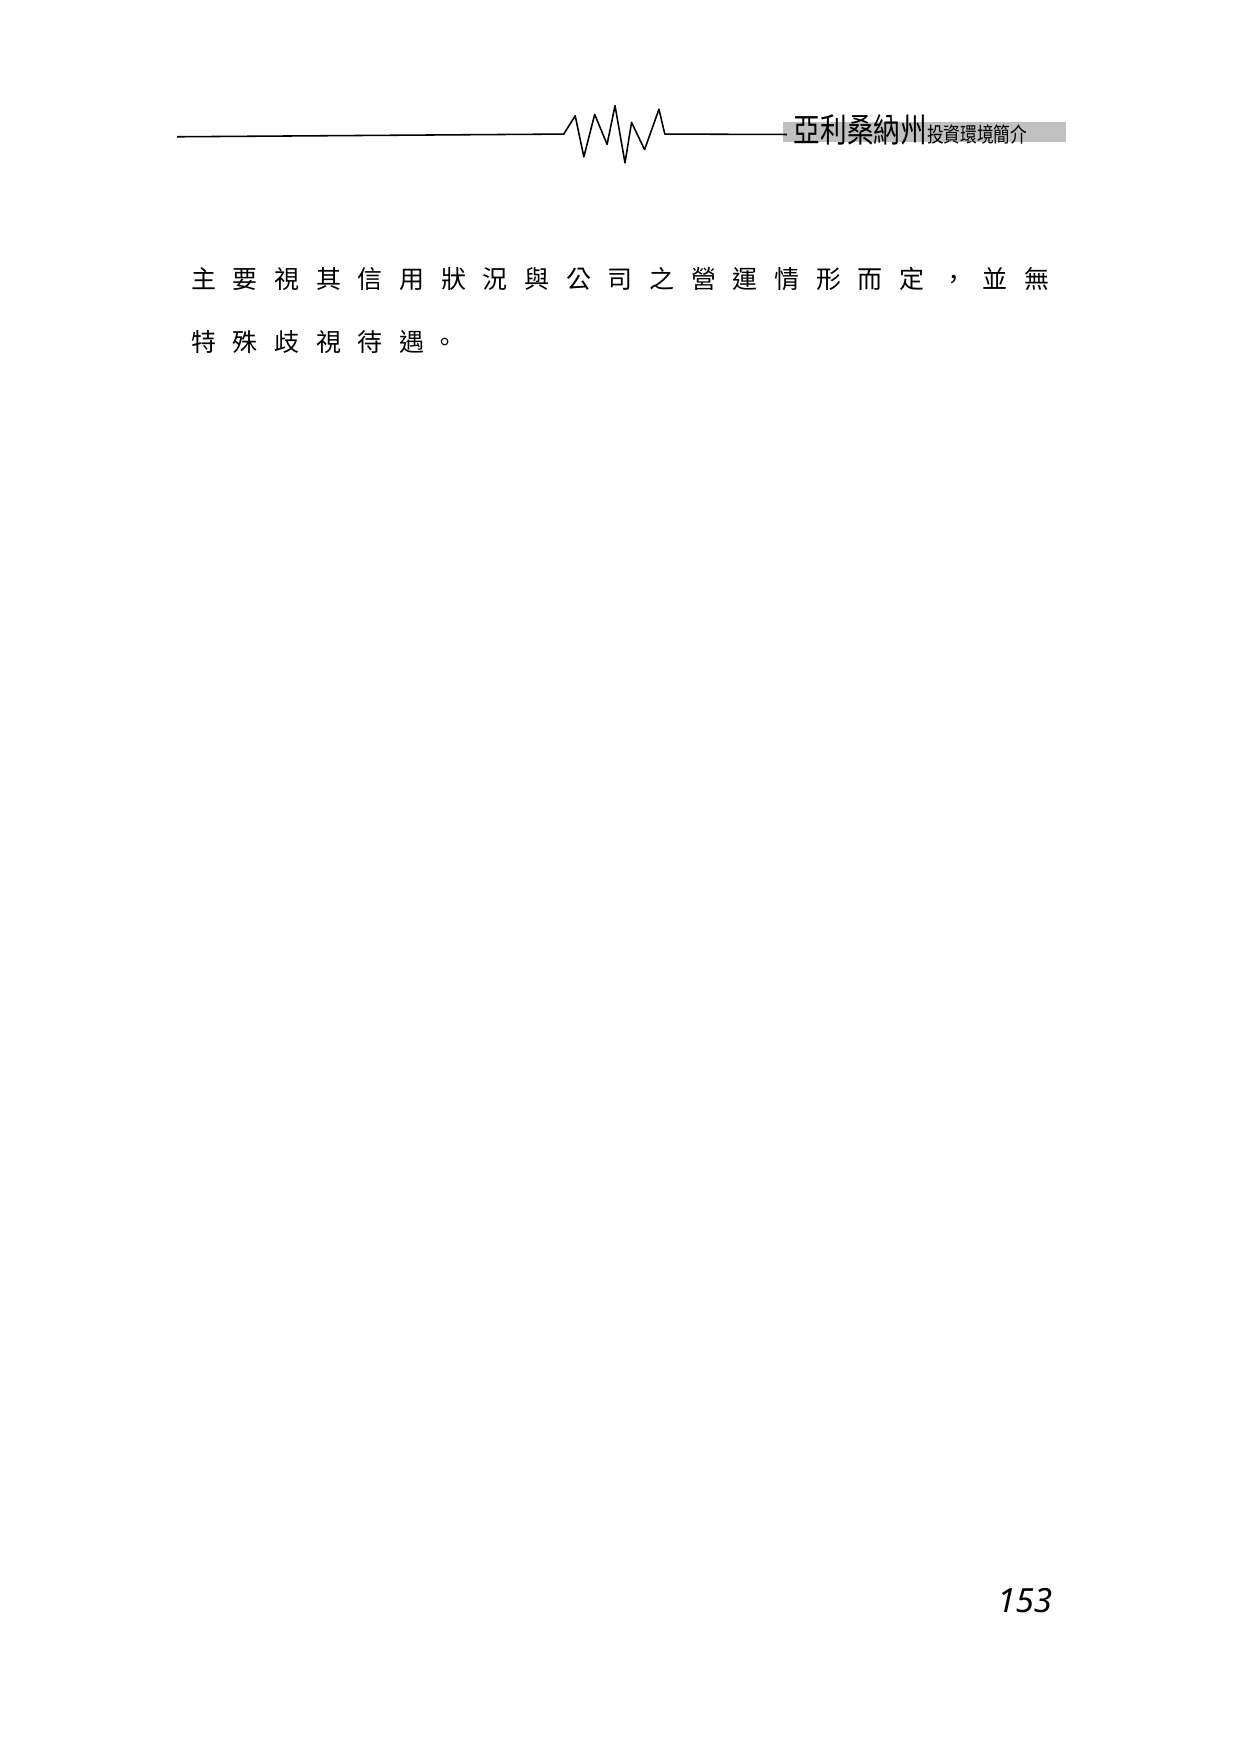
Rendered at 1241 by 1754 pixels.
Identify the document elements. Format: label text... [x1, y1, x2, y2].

text 主要視其信用狀況與公司之營運情形而定，並無特殊歧視待遇。 [183, 236, 1058, 361]
